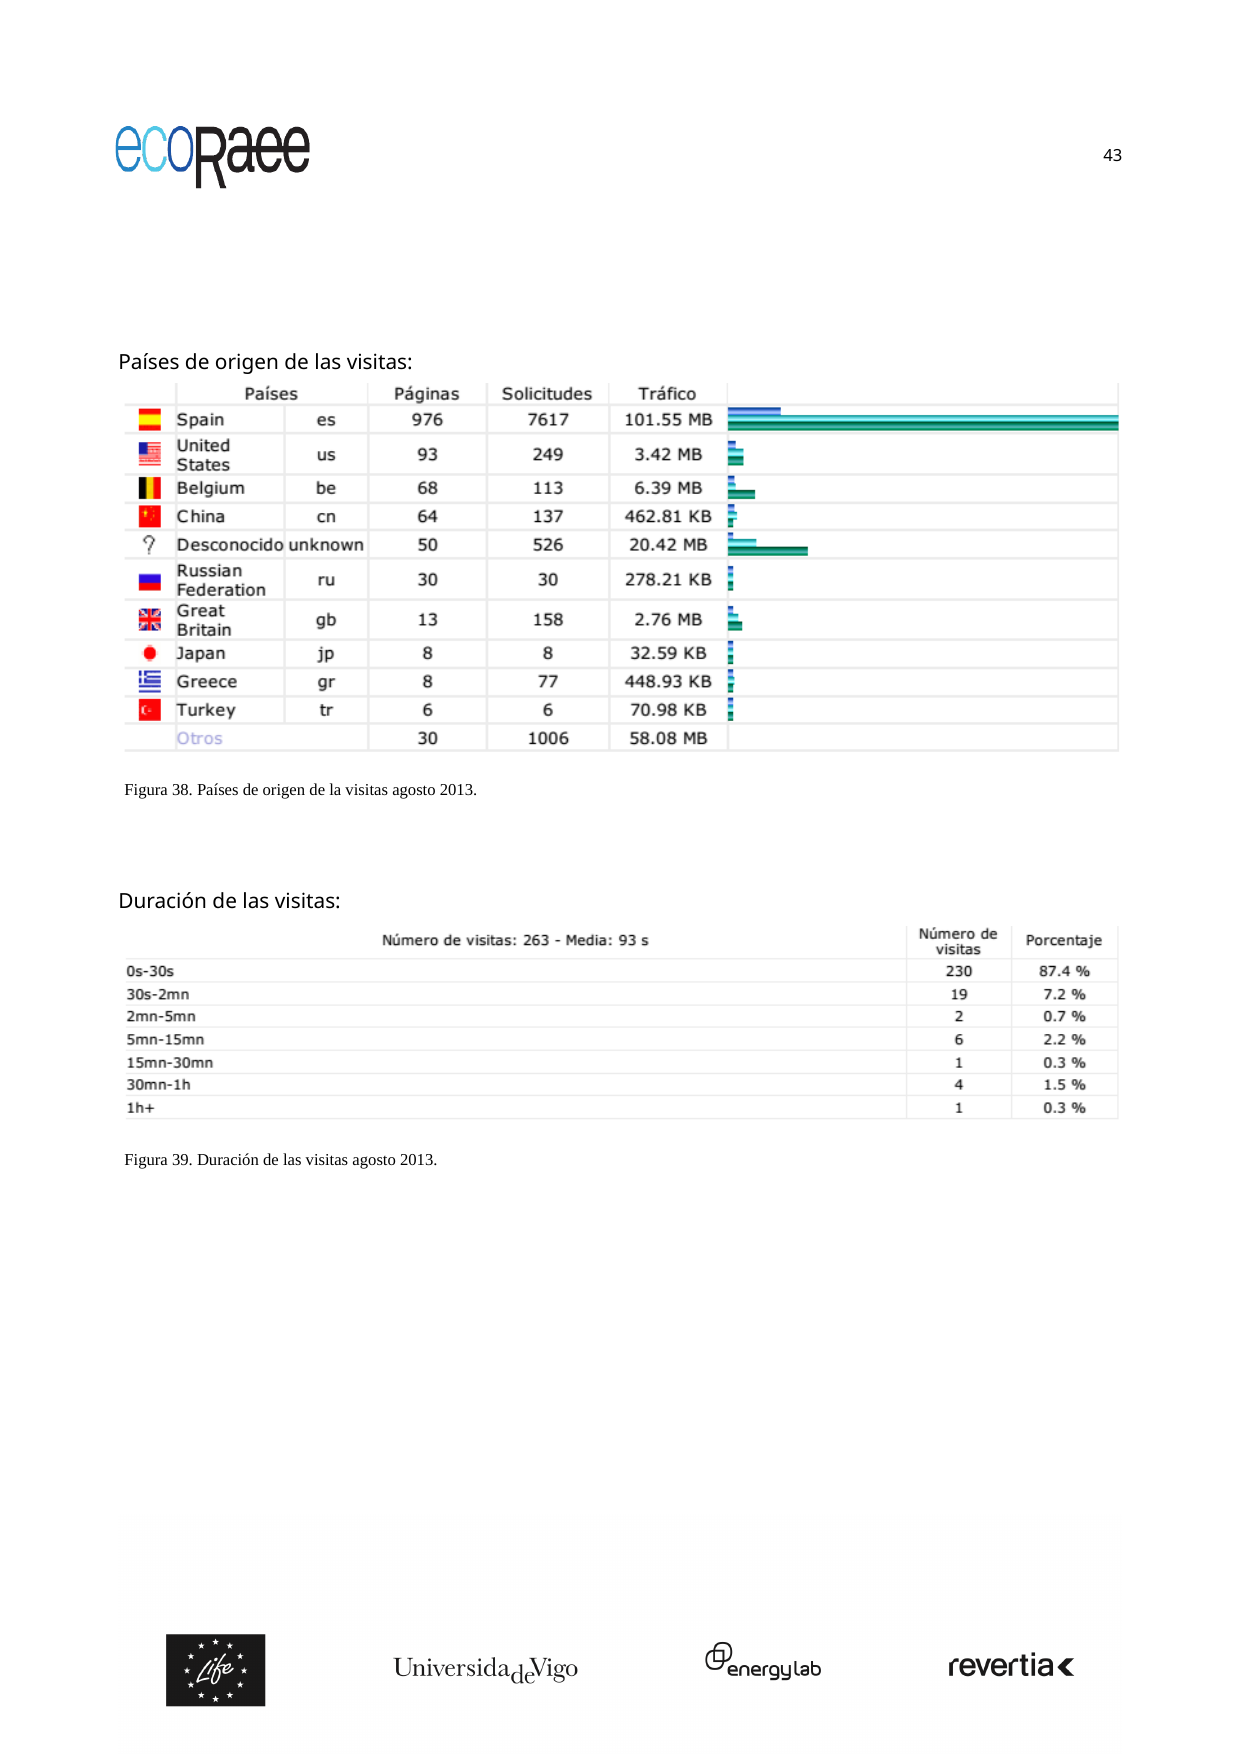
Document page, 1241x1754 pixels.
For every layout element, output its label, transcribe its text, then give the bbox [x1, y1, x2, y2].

picture [121, 926, 1120, 1131]
picture [121, 383, 1120, 761]
picture [118, 1514, 1123, 1754]
text Países de origen de las visitas: [118, 347, 1122, 376]
text Duración de las visitas: [118, 886, 1122, 915]
text Figura 38. Países de origen de la visitas agosto 2013. [124, 779, 1122, 799]
picture [114, 124, 311, 190]
text Figura 39. Duración de las visitas agosto 2013. [124, 1149, 1122, 1168]
